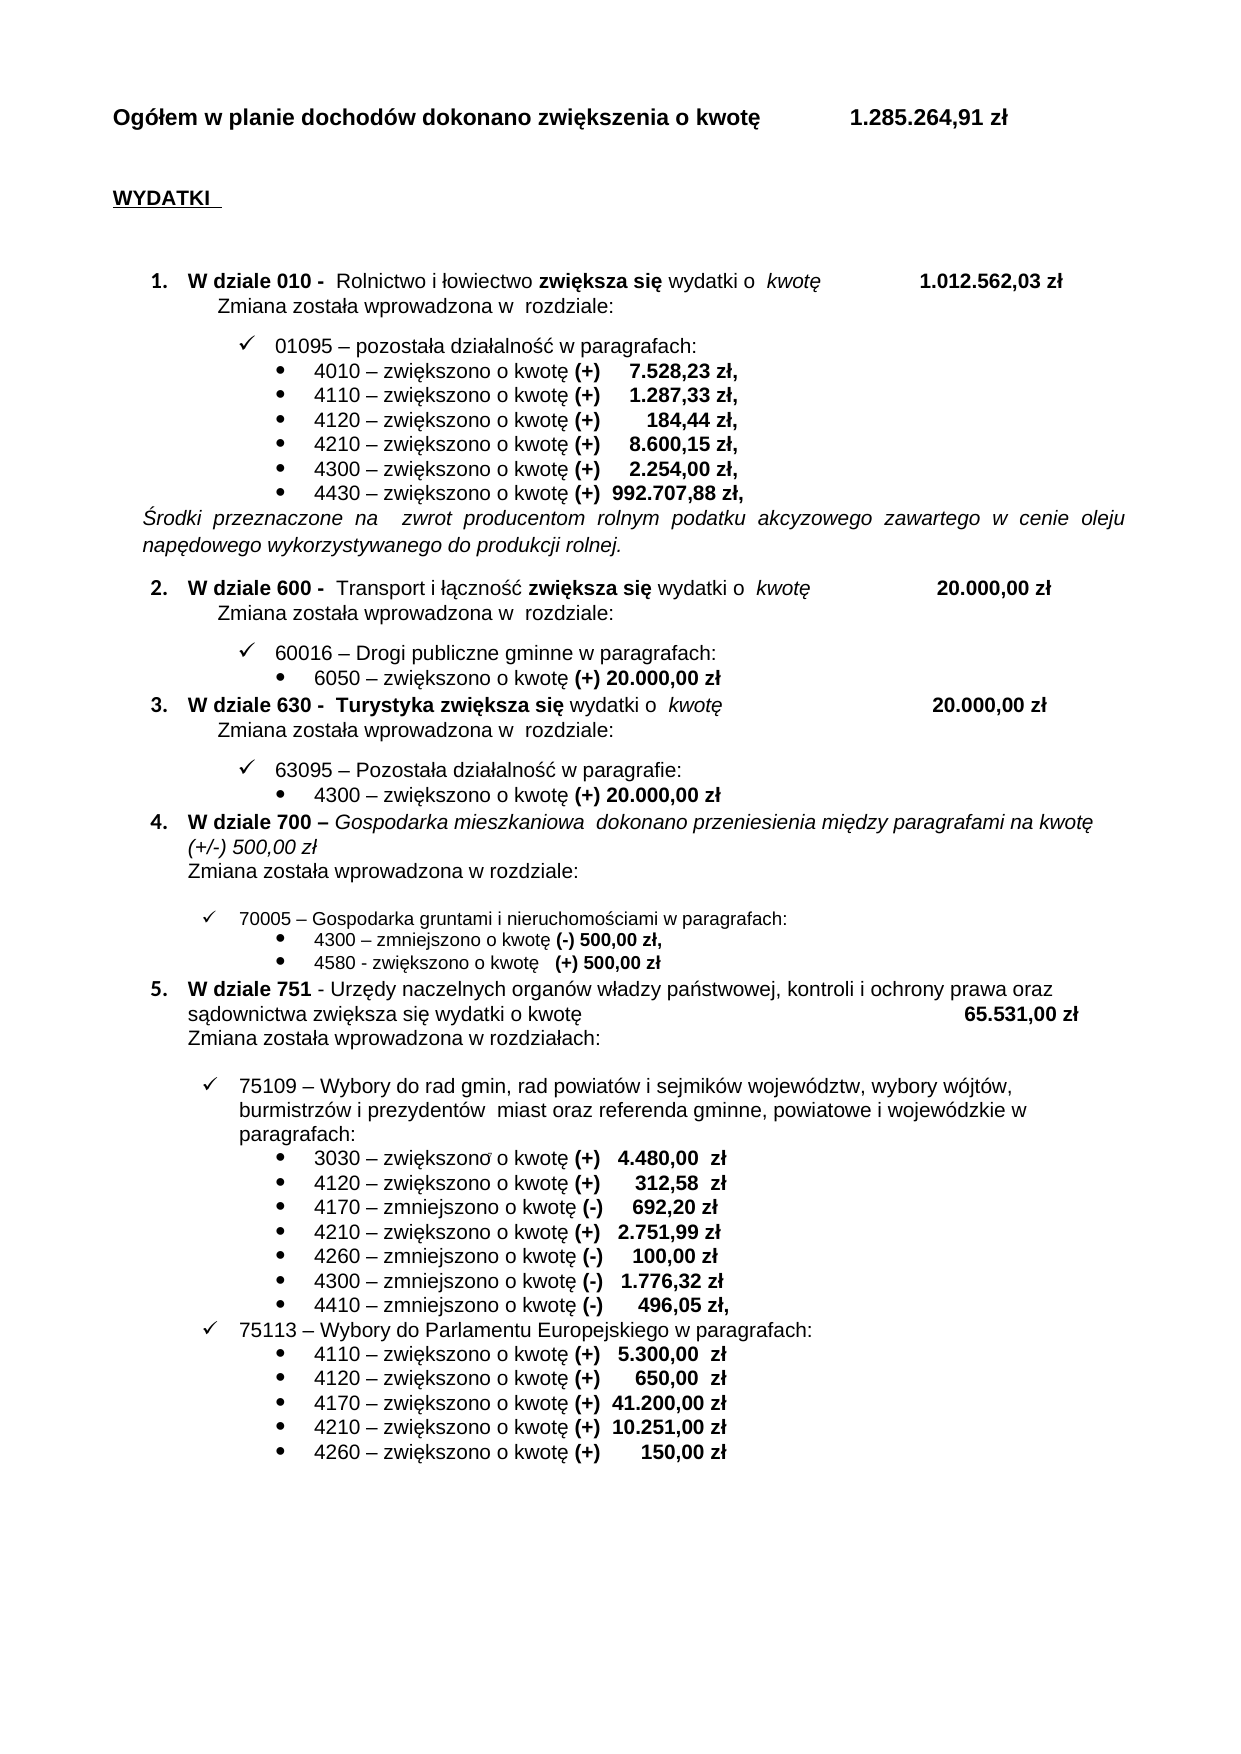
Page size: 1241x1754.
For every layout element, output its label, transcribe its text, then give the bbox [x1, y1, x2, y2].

list W dziale 630 - Turystyka zwiększa się wydatki o kwotę 20.000,00 zł [150, 690, 1128, 718]
list 4120 – zwiększono o kwotę (+) 312,58 zł [276, 1171, 1128, 1195]
list 4210 – zwiększono o kwotę (+) 10.251,00 zł [276, 1415, 1128, 1439]
list 4170 – zwiększono o kwotę (+) 41.200,00 zł [276, 1391, 1128, 1415]
list 70005 – Gospodarka gruntami i nieruchomościami w paragrafach: [201, 907, 1128, 929]
list 4430 – zwiększono o kwotę (+) 992.707,88 zł, [276, 481, 1128, 506]
text Środki przeznaczone na zwrot producentom rolnym podatku akcyzowego zawartego w cenie oleju napędowego wykorzystywanego do produkcji rolnej. [142, 506, 1128, 557]
list 60016 – Drogi publiczne gminne w paragrafach: [237, 641, 1128, 666]
text Ogółem w planie dochodów dokonano zwiększenia o kwotę 1.285.264,91 zł [113, 103, 1128, 130]
list 4300 – zmniejszono o kwotę (-) 500,00 zł, [276, 929, 1128, 951]
list 4210 – zwiększono o kwotę (+) 2.751,99 zł [276, 1220, 1128, 1244]
list 4120 – zwiększono o kwotę (+) 184,44 zł, [276, 408, 1128, 432]
text WYDATKI [113, 186, 1128, 210]
list 6050 – zwiększono o kwotę (+) 20.000,00 zł [276, 666, 1128, 690]
list W dziale 751 - Urzędy naczelnych organów władzy państwowej, kontroli i ochrony prawa oraz sądownictwa zwiększa się wydatki o kwotę 65.531,00 zł [150, 974, 1128, 1026]
list 4300 – zwiększono o kwotę (+) 20.000,00 zł [276, 782, 1128, 807]
list 4120 – zwiększono o kwotę (+) 650,00 zł [276, 1366, 1128, 1391]
list 63095 – Pozostała działalność w paragrafie: [237, 758, 1128, 782]
list 75113 – Wybory do Parlamentu Europejskiego w paragrafach: [201, 1318, 1128, 1342]
list 4300 – zwiększono o kwotę (+) 2.254,00 zł, [276, 457, 1128, 481]
list W dziale 700 – Gospodarka mieszkaniowa dokonano przeniesienia między paragrafami na kwotę (+/-) 500,00 zł [150, 807, 1128, 859]
list 4010 – zwiększono o kwotę (+) 7.528,23 zł, [276, 359, 1128, 383]
list 4210 – zwiększono o kwotę (+) 8.600,15 zł, [276, 432, 1128, 457]
list 4170 – zmniejszono o kwotę (-) 692,20 zł [276, 1195, 1128, 1220]
list W dziale 010 - Rolnictwo i łowiectwo zwiększa się wydatki o kwotę 1.012.562,03 zł [150, 266, 1128, 294]
list 75109 – Wybory do rad gmin, rad powiatów i sejmików województw, wybory wójtów, burmistrzów i prezydentów miast oraz referenda gminne, powiatowe i wojewódzkie w paragrafach: [201, 1074, 1128, 1146]
list 4110 – zwiększono o kwotę (+) 5.300,00 zł [276, 1342, 1128, 1366]
list 4260 – zmniejszono o kwotę (-) 100,00 zł [276, 1244, 1128, 1269]
list 4260 – zwiększono o kwotę (+) 150,00 zł [276, 1439, 1128, 1464]
list 4300 – zmniejszono o kwotę (-) 1.776,32 zł [276, 1269, 1128, 1293]
list 01095 – pozostała działalność w paragrafach: [237, 334, 1128, 359]
text Zmiana została wprowadzona w rozdziale: [217, 601, 1128, 625]
text Zmiana została wprowadzona w rozdziale: [217, 294, 1128, 318]
list 4110 – zwiększono o kwotę (+) 1.287,33 zł, [276, 383, 1128, 408]
list 4580 - zwiększono o kwotę (+) 500,00 zł [276, 951, 1128, 974]
list 4410 – zmniejszono o kwotę (-) 496,05 zł, [276, 1293, 1128, 1318]
list W dziale 600 - Transport i łączność zwiększa się wydatki o kwotę 20.000,00 zł [150, 573, 1128, 601]
list Zmiana została wprowadzona w rozdziale: [188, 859, 1128, 883]
list 3030 – zwiększono o kwotę (+) 4.480,00 zł [276, 1146, 1128, 1171]
list Zmiana została wprowadzona w rozdziałach: [188, 1026, 1128, 1050]
text Zmiana została wprowadzona w rozdziale: [217, 718, 1128, 742]
